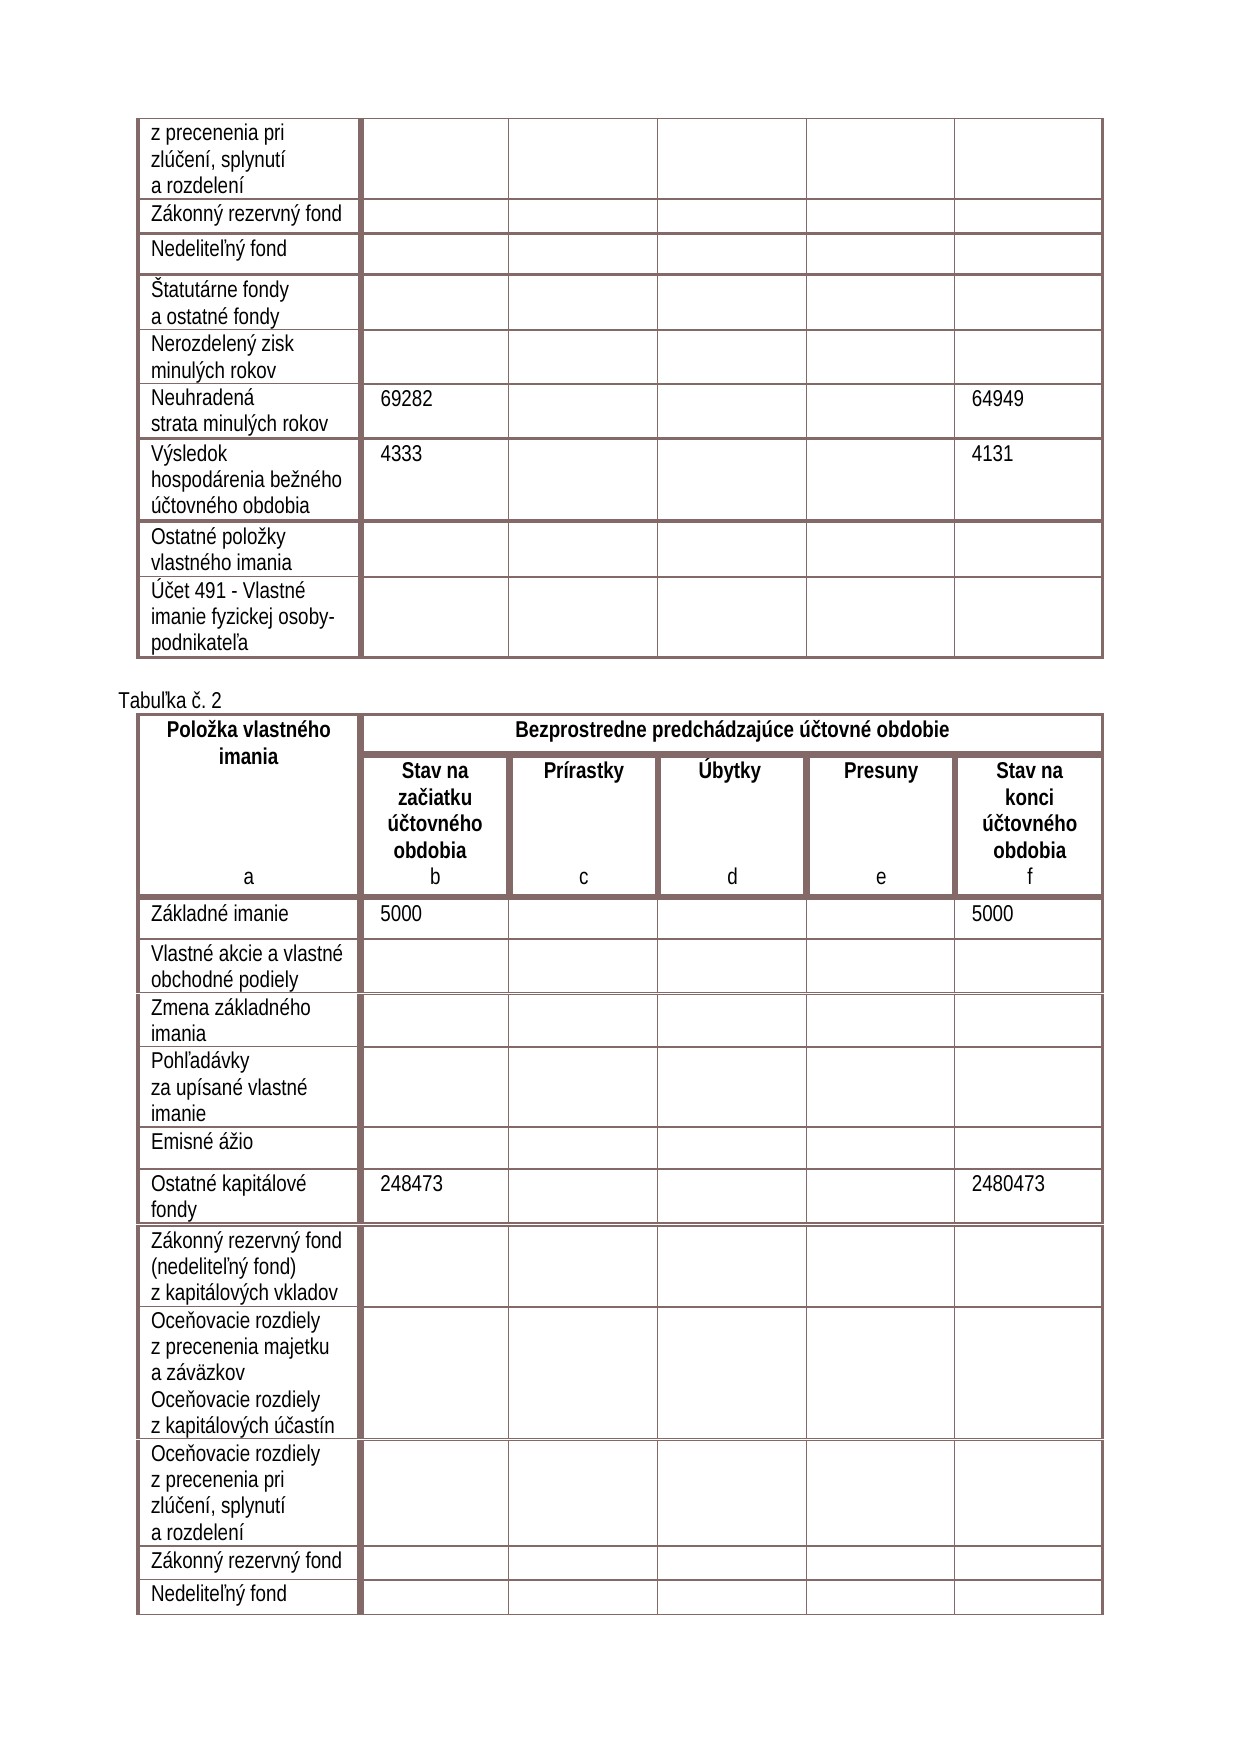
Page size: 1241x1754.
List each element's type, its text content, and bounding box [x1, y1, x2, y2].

table_cell Nerozdelený zisk minulých rokov [140, 330, 358, 383]
table_cell [364, 1386, 508, 1438]
table_cell [807, 1308, 954, 1386]
table_cell [658, 1386, 806, 1438]
table_cell [807, 578, 954, 656]
table_cell [955, 523, 1101, 576]
table_cell Stav na začiatku účtovného obdobia [364, 758, 506, 863]
table_cell [955, 276, 1101, 329]
table_cell [807, 440, 954, 519]
table_cell [509, 1048, 657, 1126]
table_cell [807, 119, 954, 198]
table_cell [807, 940, 954, 992]
table_cell Prírastky [513, 758, 655, 863]
table_cell [364, 1441, 508, 1545]
table_cell [364, 235, 508, 273]
table_cell 4333 [364, 440, 508, 519]
table_cell [807, 1128, 954, 1168]
table_cell [658, 1308, 806, 1386]
table_cell [364, 1128, 508, 1168]
table_cell [364, 940, 508, 992]
table_cell [658, 200, 806, 232]
table_cell [658, 1170, 806, 1222]
table_cell Oceňovacie rozdiely z precenenia majetku a záväzkov [140, 1307, 357, 1386]
table_header Položka vlastného imania [140, 716, 357, 863]
table_cell [658, 331, 806, 383]
table_cell [364, 119, 508, 198]
table_cell [509, 1547, 657, 1579]
table_cell [807, 1227, 954, 1306]
table_cell Neuhradená strata minulých rokov [140, 384, 358, 437]
table_cell [955, 1308, 1101, 1386]
table_cell 5000 [955, 900, 1101, 938]
table_cell [509, 119, 657, 198]
table_cell Nedeliteľný fond [140, 235, 358, 273]
table_cell [807, 1547, 954, 1579]
table_cell [807, 1581, 954, 1614]
table_cell 64949 [955, 385, 1101, 437]
table_cell [807, 385, 954, 437]
table_cell [509, 385, 657, 437]
table_cell [807, 331, 954, 383]
table_cell f [958, 863, 1101, 894]
table_cell [658, 385, 806, 437]
table_cell Ostatné kapitálové fondy [140, 1170, 357, 1222]
table_cell [509, 1227, 657, 1306]
table_cell Emisné ážio [140, 1128, 357, 1168]
table_cell [509, 235, 657, 273]
table_cell [807, 900, 954, 938]
table_cell [658, 1547, 806, 1579]
table_cell [955, 1227, 1101, 1306]
table_cell 248473 [364, 1170, 508, 1222]
table_cell [955, 995, 1101, 1046]
table_cell [807, 1386, 954, 1438]
table_cell d [661, 863, 803, 894]
table_cell [658, 523, 806, 576]
table_cell [364, 1048, 508, 1126]
table_cell [955, 1128, 1101, 1168]
table_cell Presuny [810, 758, 952, 863]
table_cell Základné imanie [140, 900, 357, 938]
table_cell [364, 276, 508, 329]
table_cell [658, 578, 806, 656]
table_cell 2480473 [955, 1170, 1101, 1222]
table_cell Zmena základného imania [140, 994, 357, 1046]
table_cell [364, 1547, 508, 1579]
table_cell [509, 1581, 657, 1614]
table_cell [509, 1386, 657, 1438]
table_cell [658, 1441, 806, 1545]
table_cell [509, 200, 657, 232]
table_cell [807, 1170, 954, 1222]
table_cell 4131 [955, 440, 1101, 519]
table_cell a [140, 863, 357, 894]
table_cell [955, 1441, 1101, 1545]
table_cell [509, 1441, 657, 1545]
table_cell Zákonný rezervný fond [140, 200, 358, 232]
table_cell [807, 1048, 954, 1126]
table_cell Oceňovacie rozdiely z kapitálových účastín [140, 1386, 357, 1438]
table_cell [509, 331, 657, 383]
table_cell [658, 1581, 806, 1614]
table_cell Úbytky [661, 758, 803, 863]
table_cell [955, 1581, 1101, 1614]
table_cell e [810, 863, 952, 894]
table_cell [955, 940, 1101, 992]
table_cell [955, 1386, 1101, 1438]
table_cell 5000 [364, 900, 508, 938]
table_cell [364, 1308, 508, 1386]
table_cell [509, 276, 657, 329]
table_cell [364, 331, 508, 383]
table_cell [658, 235, 806, 273]
table_cell [807, 200, 954, 232]
table_cell [364, 523, 508, 576]
table_cell [955, 235, 1101, 273]
text Tabuľka č. 2 [118, 687, 1122, 713]
table_cell Stav na konci účtovného obdobia [958, 758, 1101, 863]
table_cell [509, 1128, 657, 1168]
table_cell Zákonný rezervný fond [140, 1547, 357, 1579]
table_cell Ostatné položky vlastného imania [140, 523, 358, 576]
table_cell Štatutárne fondy a ostatné fondy [140, 276, 358, 329]
table_cell [364, 1227, 508, 1306]
table_cell [955, 578, 1101, 656]
table_cell [658, 1227, 806, 1306]
table_cell [658, 276, 806, 329]
table_cell Zákonný rezervný fond (nedeliteľný fond) z kapitálových vkladov [140, 1227, 357, 1306]
table_cell Pohľadávky za upísané vlastné imanie [140, 1047, 357, 1126]
table_cell [509, 523, 657, 576]
table_cell Nedeliteľný fond [140, 1580, 357, 1614]
table_cell [658, 1048, 806, 1126]
table_cell [509, 578, 657, 656]
table_cell Výsledok hospodárenia bežného účtovného obdobia [140, 440, 358, 519]
table_cell [364, 1581, 508, 1614]
table_cell [364, 995, 508, 1046]
table_cell [658, 119, 806, 198]
table_cell [955, 1547, 1101, 1579]
table_cell [807, 235, 954, 273]
table_cell [364, 200, 508, 232]
table_cell z precenenia pri zlúčení, splynutí a rozdelení [140, 119, 358, 198]
table_cell [658, 1128, 806, 1168]
table_cell [807, 276, 954, 329]
table_cell [658, 995, 806, 1046]
table_cell Účet 491 - Vlastné imanie fyzickej osoby- podnikateľa [140, 577, 358, 656]
table_cell [658, 440, 806, 519]
table_cell [509, 995, 657, 1046]
table_cell [807, 523, 954, 576]
table_cell [509, 1308, 657, 1386]
table_cell Vlastné akcie a vlastné obchodné podiely [140, 940, 357, 992]
table_cell [955, 1048, 1101, 1126]
table_cell [807, 1441, 954, 1545]
table_cell [955, 331, 1101, 383]
table_cell Oceňovacie rozdiely z precenenia pri zlúčení, splynutí a rozdelení [140, 1440, 357, 1545]
table_cell [807, 995, 954, 1046]
table_cell [509, 440, 657, 519]
table_cell [509, 940, 657, 992]
table_cell [955, 200, 1101, 232]
table_cell [955, 119, 1101, 198]
table_cell b [364, 863, 506, 894]
table_cell c [513, 863, 655, 894]
table_cell [509, 900, 657, 938]
table_cell [658, 900, 806, 938]
table_cell [509, 1170, 657, 1222]
table_cell 69282 [364, 385, 508, 437]
table_header Bezprostredne predchádzajúce účtovné obdobie [364, 716, 1101, 751]
table_cell [364, 578, 508, 656]
table_cell [658, 940, 806, 992]
